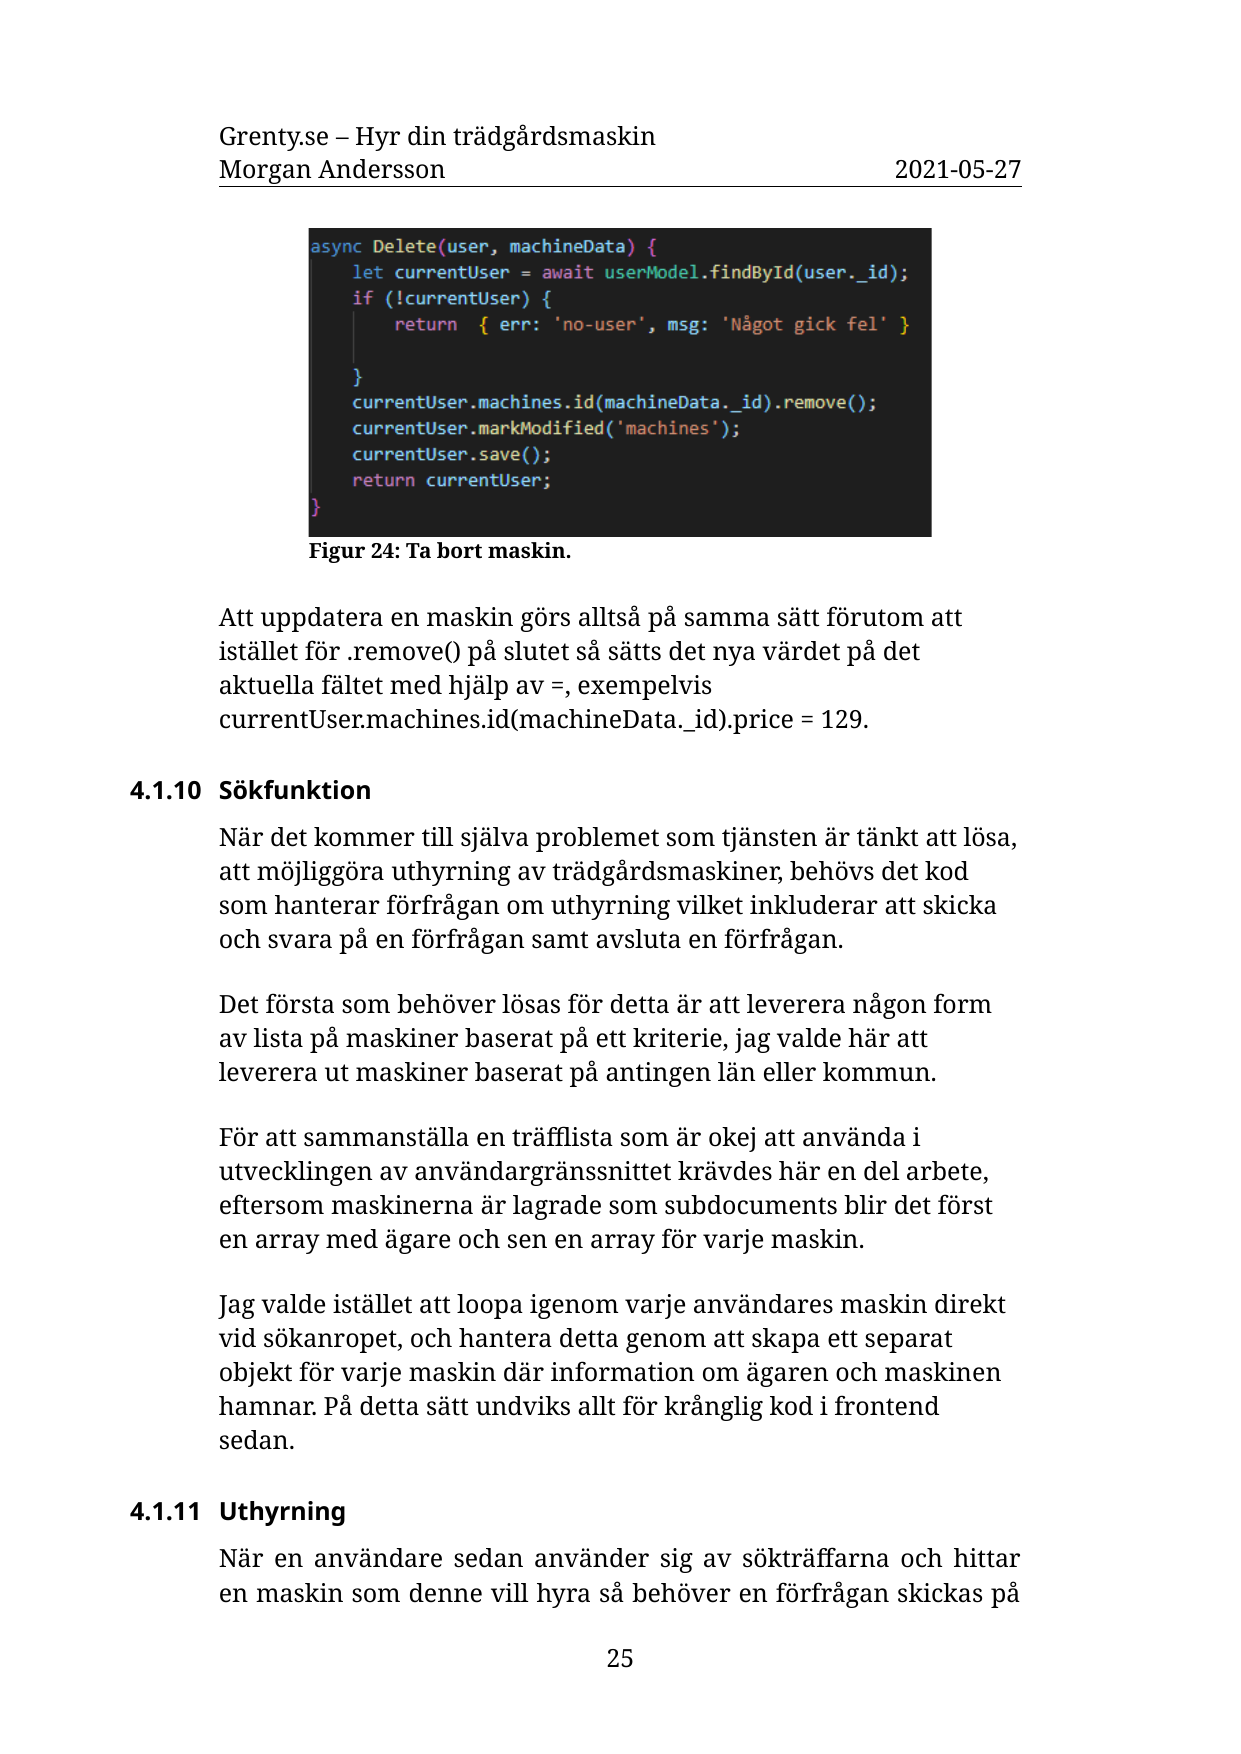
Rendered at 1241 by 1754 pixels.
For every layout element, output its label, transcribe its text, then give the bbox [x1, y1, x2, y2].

subtitle Uthyrning [130, 1494, 1022, 1528]
text Det första som behöver lösas för detta är att leverera någon form av lista på maskiner baserat på ett kriterie, jag valde här att leverera ut maskiner baserat på antingen län eller kommun. [218, 987, 1022, 1089]
subtitle Sökfunktion [130, 773, 1022, 807]
text När det kommer till själva problemet som tjänsten är tänkt att lösa, att möjliggöra uthyrning av trädgårdsmaskiner, behövs det kod som hanterar förfrågan om uthyrning vilket inkluderar att skicka och svara på en förfrågan samt avsluta en förfrågan. [218, 820, 1022, 956]
text När en användare sedan använder sig av sökträffarna och hittar en maskin som denne vill hyra så behöver en förfrågan skickas på [218, 1541, 1022, 1609]
text Figur 24: Ta bort maskin. [308, 537, 932, 565]
text För att sammanställa en träfflista som är okej att använda i utvecklingen av användargränssnittet krävdes här en del arbete, eftersom maskinerna är lagrade som subdocuments blir det först en array med ägare och sen en array för varje maskin. [218, 1119, 1022, 1256]
text Jag valde istället att loopa igenom varje användares maskin direkt vid sökanropet, och hantera detta genom att skapa ett separat objekt för varje maskin där information om ägaren och maskinen hamnar. På detta sätt undviks allt för krånglig kod i frontend sedan. [218, 1287, 1022, 1457]
text Att uppdatera en maskin görs alltså på samma sätt förutom att istället för .remove() på slutet så sätts det nya värdet på det aktuella fältet med hjälp av =, exempelvis currentUser.machines.id(machineData._id).price = 129. [218, 216, 1022, 735]
picture [308, 228, 932, 537]
